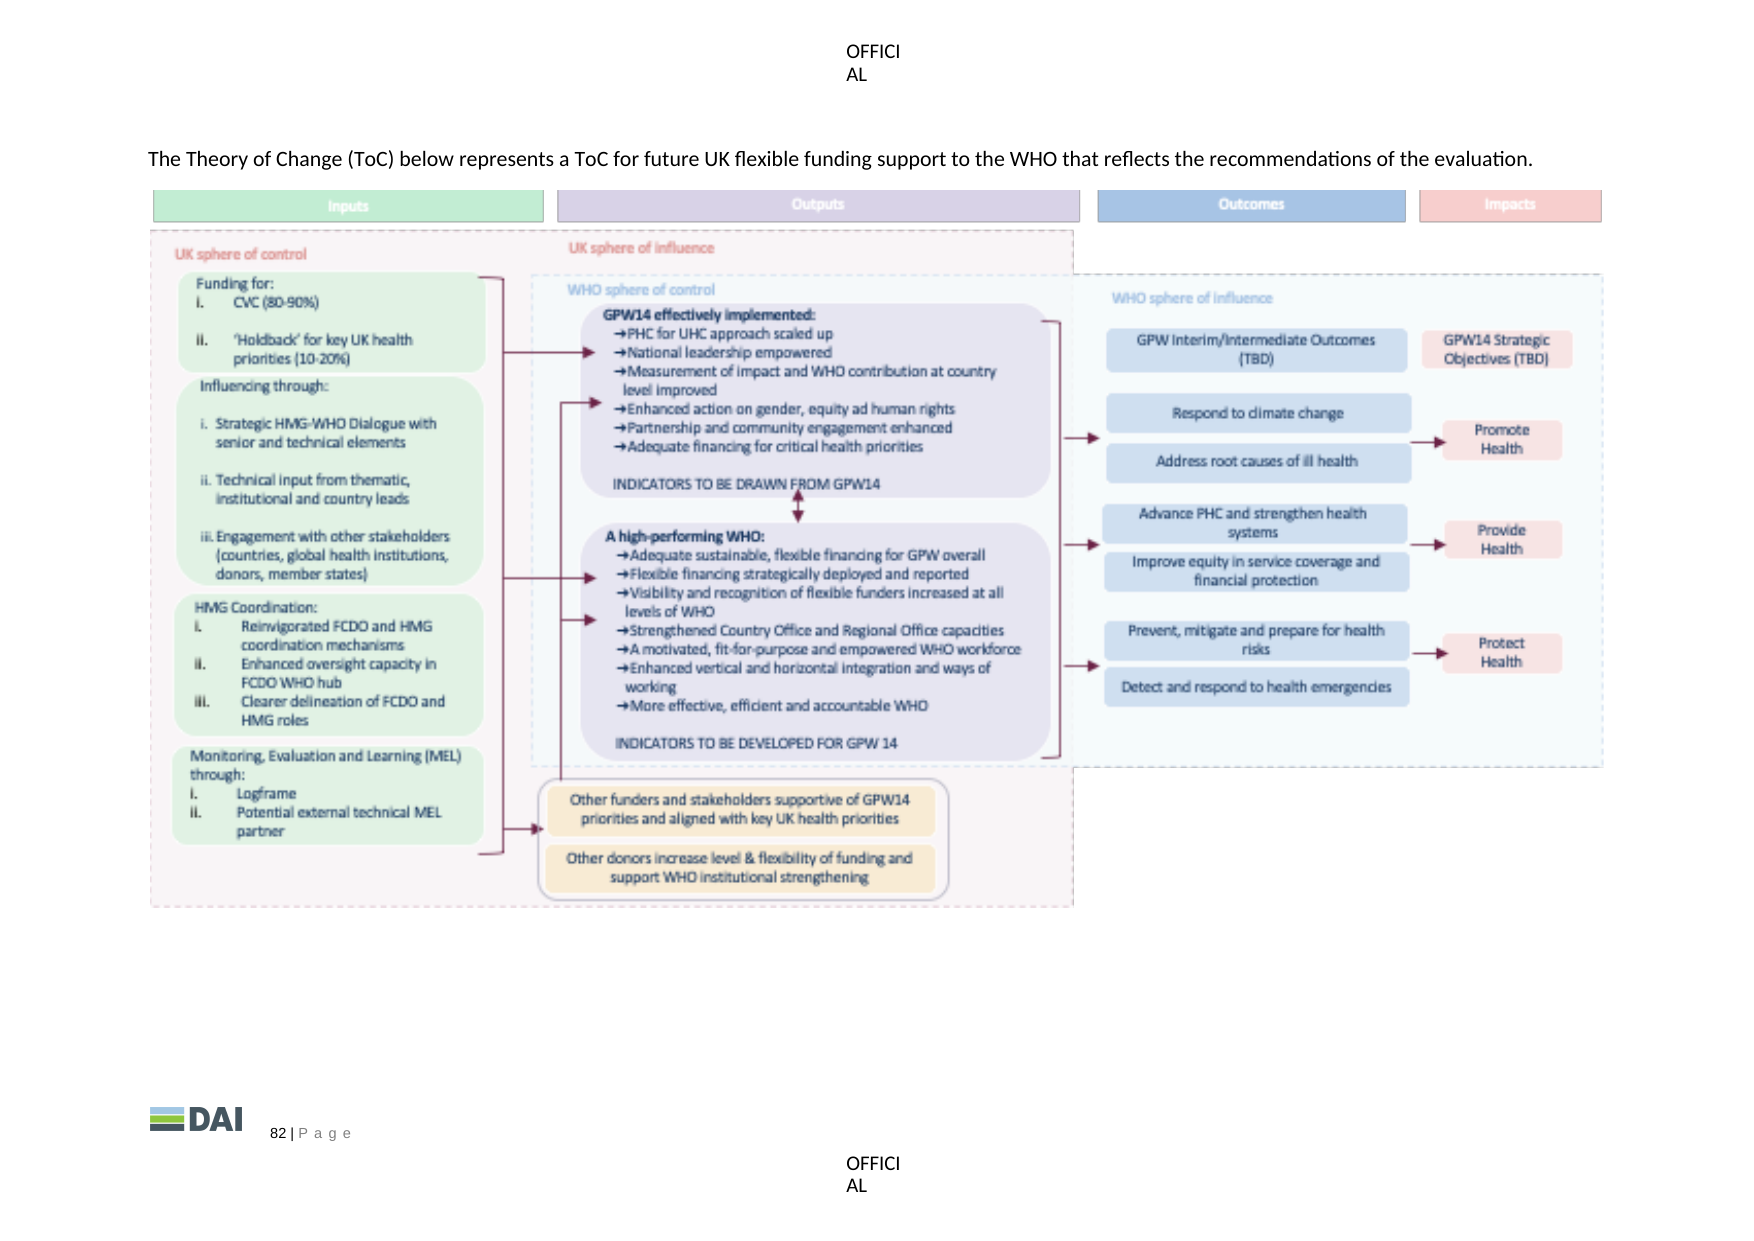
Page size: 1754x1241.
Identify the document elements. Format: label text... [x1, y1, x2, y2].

text The Theory of Change (ToC) below represents a ToC for future UK flexible funding support to the WHO that reflects the recommendations of the evaluation. [148, 150, 1606, 172]
picture [150, 190, 1604, 908]
picture [150, 1107, 242, 1131]
